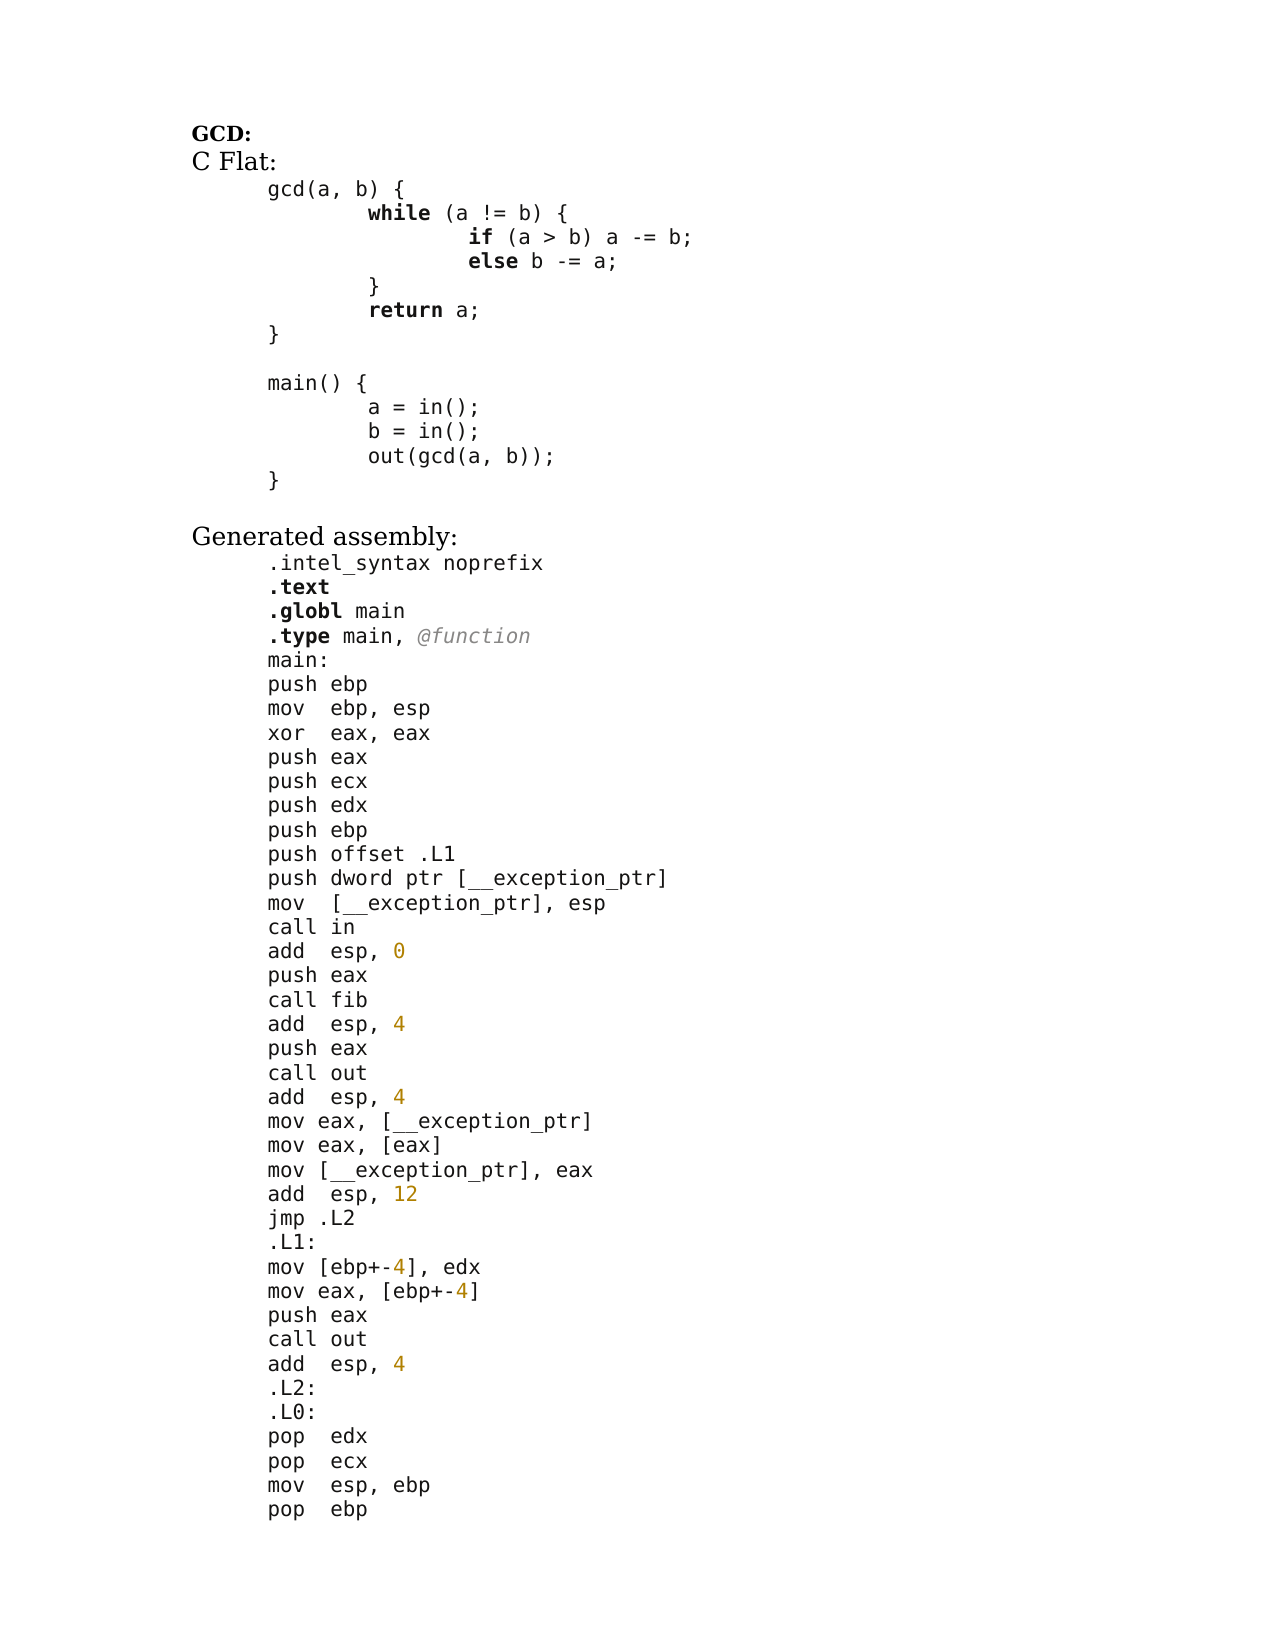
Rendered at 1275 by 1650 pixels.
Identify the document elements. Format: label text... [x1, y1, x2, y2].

text add esp, 4 [267, 1012, 1157, 1036]
text .L1: [267, 1230, 1157, 1255]
text mov [__exception_ptr], esp [267, 891, 1157, 915]
text .L0: [267, 1400, 1157, 1424]
text .intel_syntax noprefix [267, 551, 1157, 575]
text push eax [267, 745, 1157, 769]
text mov [ebp+-4], edx [267, 1255, 1157, 1279]
text } [267, 274, 1157, 298]
text pop ebp [267, 1497, 1157, 1522]
text gcd(a, b) { [267, 177, 1157, 201]
text main() { [267, 371, 1157, 395]
text pop ecx [267, 1449, 1157, 1473]
text push ebp [267, 818, 1157, 842]
text b = in(); [267, 419, 1157, 444]
text jmp .L2 [267, 1206, 1157, 1230]
text a = in(); [267, 395, 1157, 419]
text push eax [267, 963, 1157, 988]
text push ebp [267, 672, 1157, 696]
text out(gcd(a, b)); [267, 444, 1157, 468]
text push ecx [267, 769, 1157, 793]
text mov eax, [eax] [267, 1133, 1157, 1158]
text mov esp, ebp [267, 1473, 1157, 1497]
text return a; [267, 298, 1157, 322]
text push dword ptr [__exception_ptr] [267, 866, 1157, 891]
text if (a > b) a -= b; [267, 225, 1157, 249]
text C Flat: [117, 147, 1157, 177]
text mov ebp, esp [267, 696, 1157, 721]
text xor eax, eax [267, 721, 1157, 745]
text .text [267, 575, 1157, 599]
text add esp, 4 [267, 1085, 1157, 1109]
text else b -= a; [267, 249, 1157, 274]
text push eax [267, 1036, 1157, 1061]
text add esp, 4 [267, 1352, 1157, 1376]
text push edx [267, 793, 1157, 818]
text Generated assembly: [117, 522, 1157, 551]
text add esp, 0 [267, 939, 1157, 963]
text call out [267, 1061, 1157, 1085]
text main: [267, 648, 1157, 672]
text call in [267, 915, 1157, 939]
text .type main, @function [267, 624, 1157, 648]
text push offset .L1 [267, 842, 1157, 866]
text .globl main [267, 599, 1157, 624]
text mov eax, [__exception_ptr] [267, 1109, 1157, 1133]
text } [267, 468, 1157, 492]
text mov [__exception_ptr], eax [267, 1158, 1157, 1182]
text push eax [267, 1303, 1157, 1327]
text while (a != b) { [267, 201, 1157, 225]
text mov eax, [ebp+-4] [267, 1279, 1157, 1303]
text add esp, 12 [267, 1182, 1157, 1206]
text pop edx [267, 1424, 1157, 1449]
text call out [267, 1327, 1157, 1352]
text GCD: [117, 118, 1157, 147]
text call fib [267, 988, 1157, 1012]
text .L2: [267, 1376, 1157, 1400]
text } [267, 322, 1157, 347]
